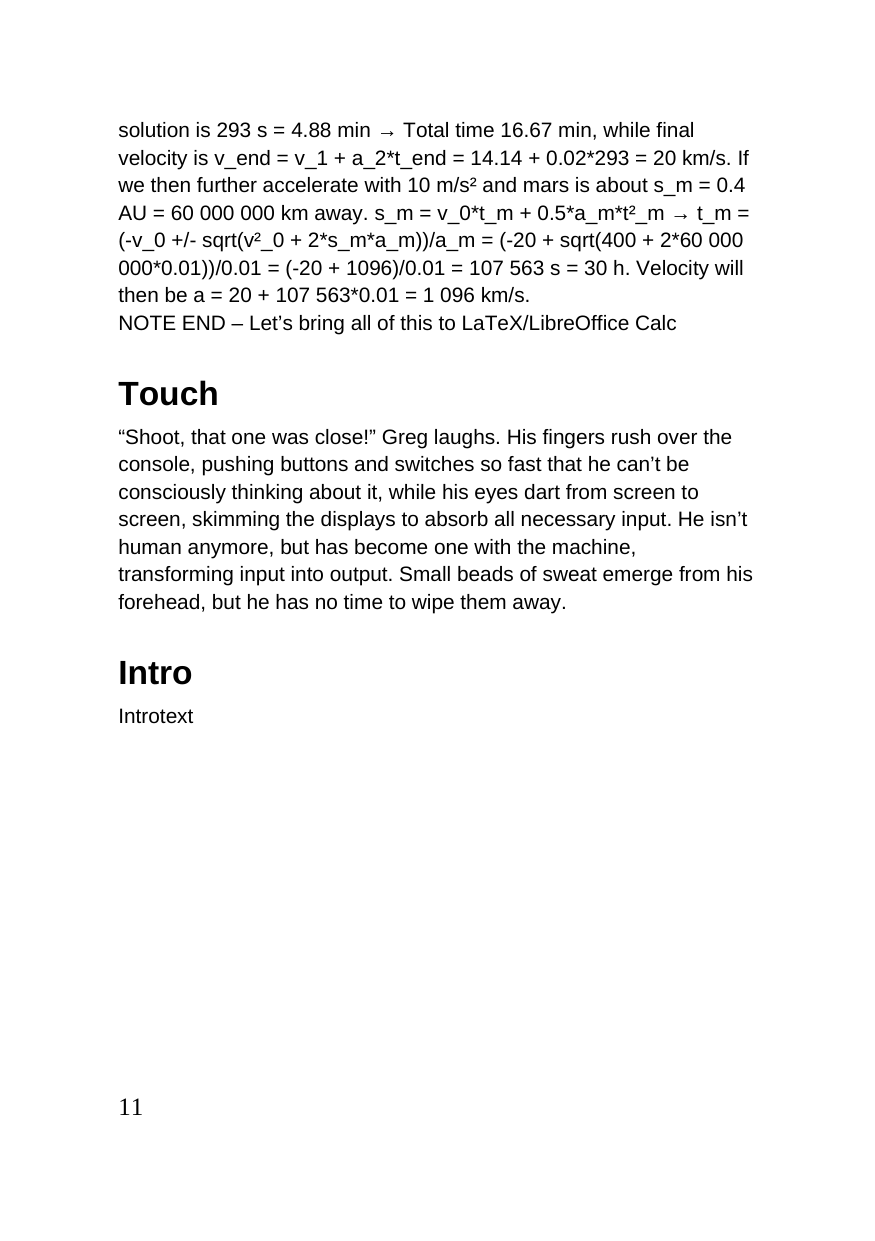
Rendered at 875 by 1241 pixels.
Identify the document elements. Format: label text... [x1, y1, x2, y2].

subtitle Intro [118, 653, 756, 691]
text solution is 293 s = 4.88 min → Total time 16.67 min, while final velocity is v_end = v_1 + a_2*t_end = 14.14 + 0.02*293 = 20 km/s. If we then further accelerate with 10 m/s² and mars is about s_m = 0.4 AU = 60 000 000 km away. s_m = v_0*t_m + 0.5*a_m*t²_m → t_m = (-v_0 +/- sqrt(v²_0 + 2*s_m*a_m))/a_m = (-20 + sqrt(400 + 2*60 000 000*0.01))/0.01 = (-20 + 1096)/0.01 = 107 563 s = 30 h. Velocity will then be a = 20 + 107 563*0.01 = 1 096 km/s. NOTE END – Let’s bring all of this to LaTeX/LibreOffice Calc [118, 118, 756, 334]
text Introtext [118, 704, 756, 728]
text “Shoot, that one was close!” Greg laughs. His fingers rush over the console, pushing buttons and switches so fast that he can’t be consciously thinking about it, while his eyes dart from screen to screen, skimming the displays to absorb all necessary input. He isn’t human anymore, but has become one with the machine, transforming input into output. Small beads of sweat emerge from his forehead, but he has no time to wipe them away. [118, 425, 756, 614]
subtitle Touch [118, 373, 756, 412]
